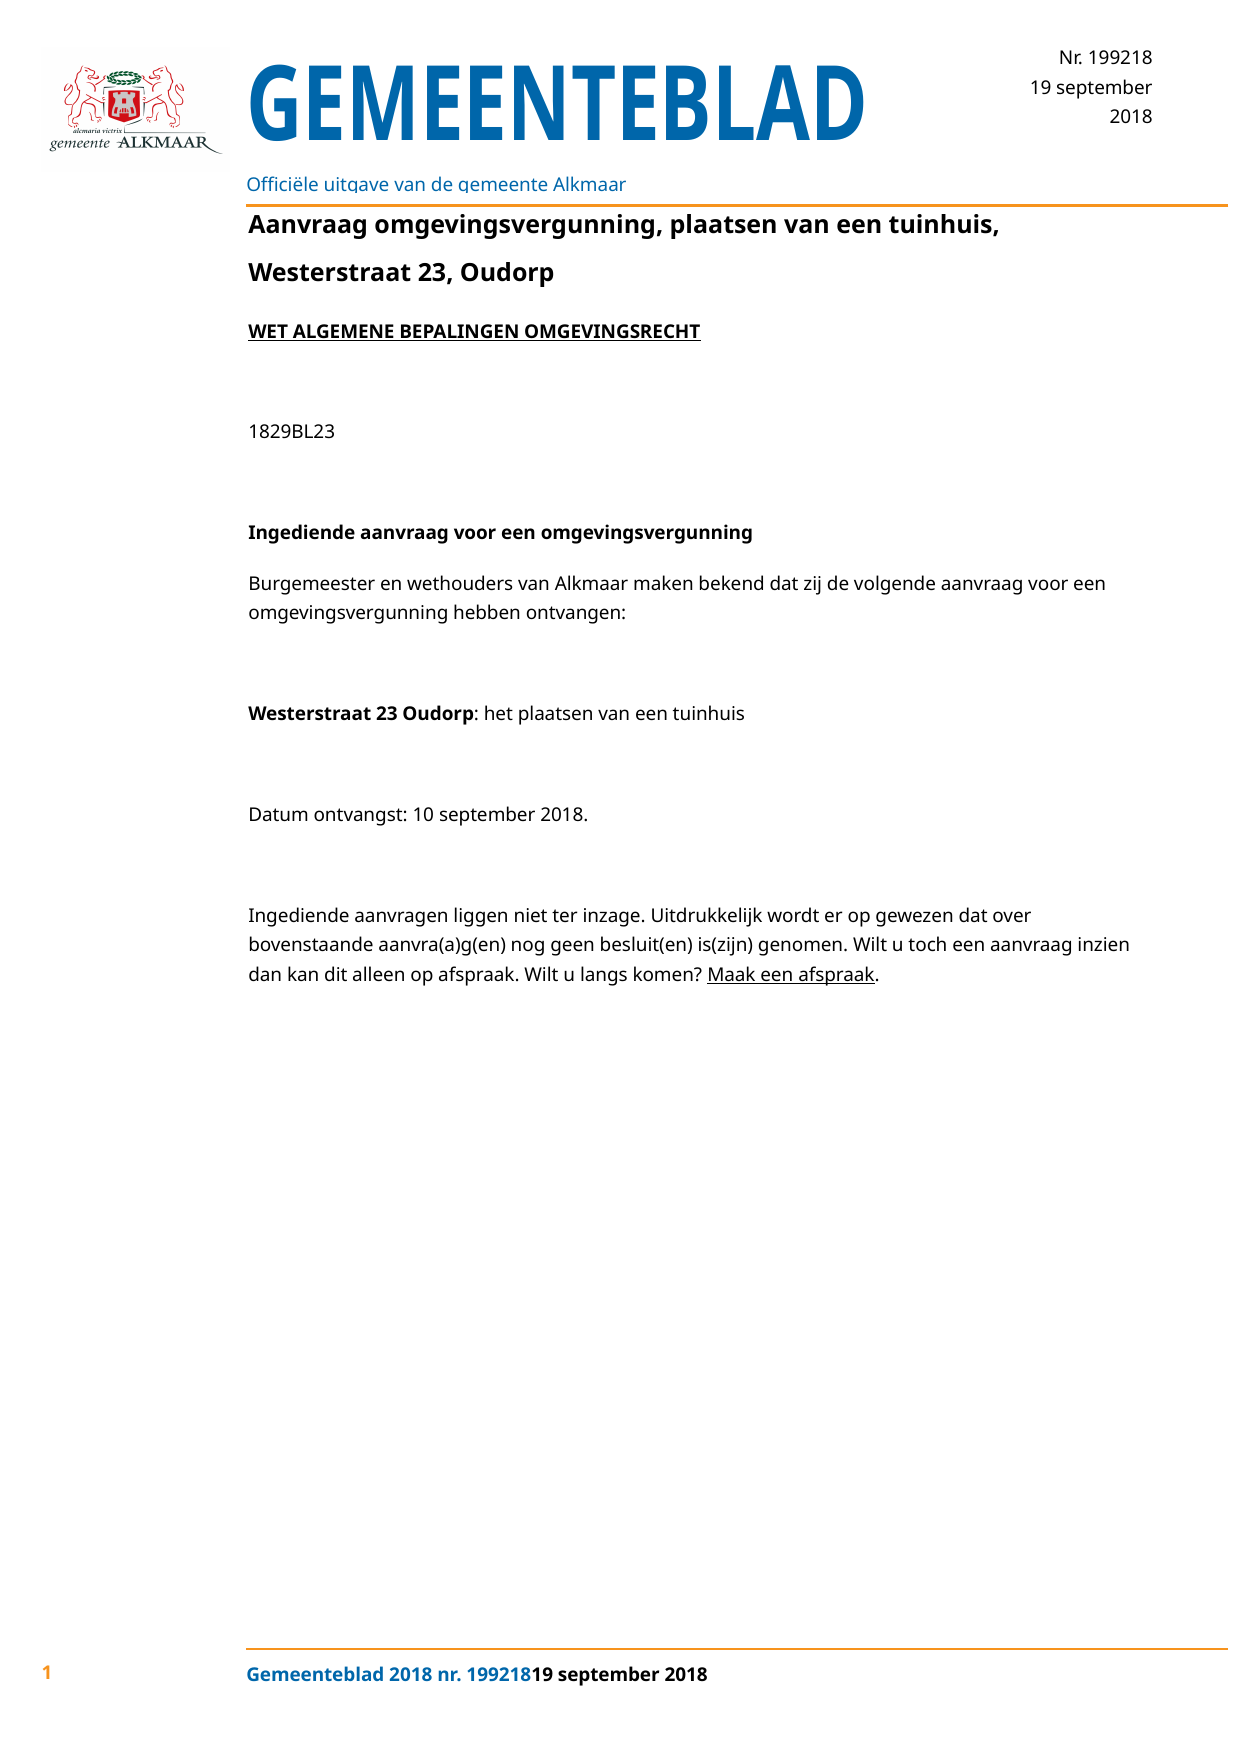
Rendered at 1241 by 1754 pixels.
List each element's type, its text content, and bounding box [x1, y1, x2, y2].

text Westerstraat 23 Oudorp: het plaatsen van een tuinhuis [248, 700, 1152, 726]
picture [41, 47, 231, 172]
text Aanvraag omgevingsvergunning, plaatsen van een tuinhuis, Westerstraat 23, Oudorp [248, 207, 1152, 288]
text Burgemeester en wethouders van Alkmaar maken bekend dat zij de volgende aanvraag voor een omgevingsvergunning hebben ontvangen: [248, 570, 1152, 625]
text Ingediende aanvraag voor een omgevingsvergunning [248, 519, 1152, 545]
text Ingediende aanvragen liggen niet ter inzage. Uitdrukkelijk wordt er op gewezen dat over bovenstaande aanvra(a)g(en) nog geen besluit(en) is(zijn) genomen. Wilt u toch een aanvraag inzien dan kan dit alleen op afspraak. Wilt u langs komen? Maak een afspraak. [248, 902, 1152, 987]
text Datum ontvangst: 10 september 2018. [248, 801, 1152, 827]
text 1829BL23 [248, 419, 1152, 444]
text WET ALGEMENE BEPALINGEN OMGEVINGSRECHT [248, 318, 1152, 344]
